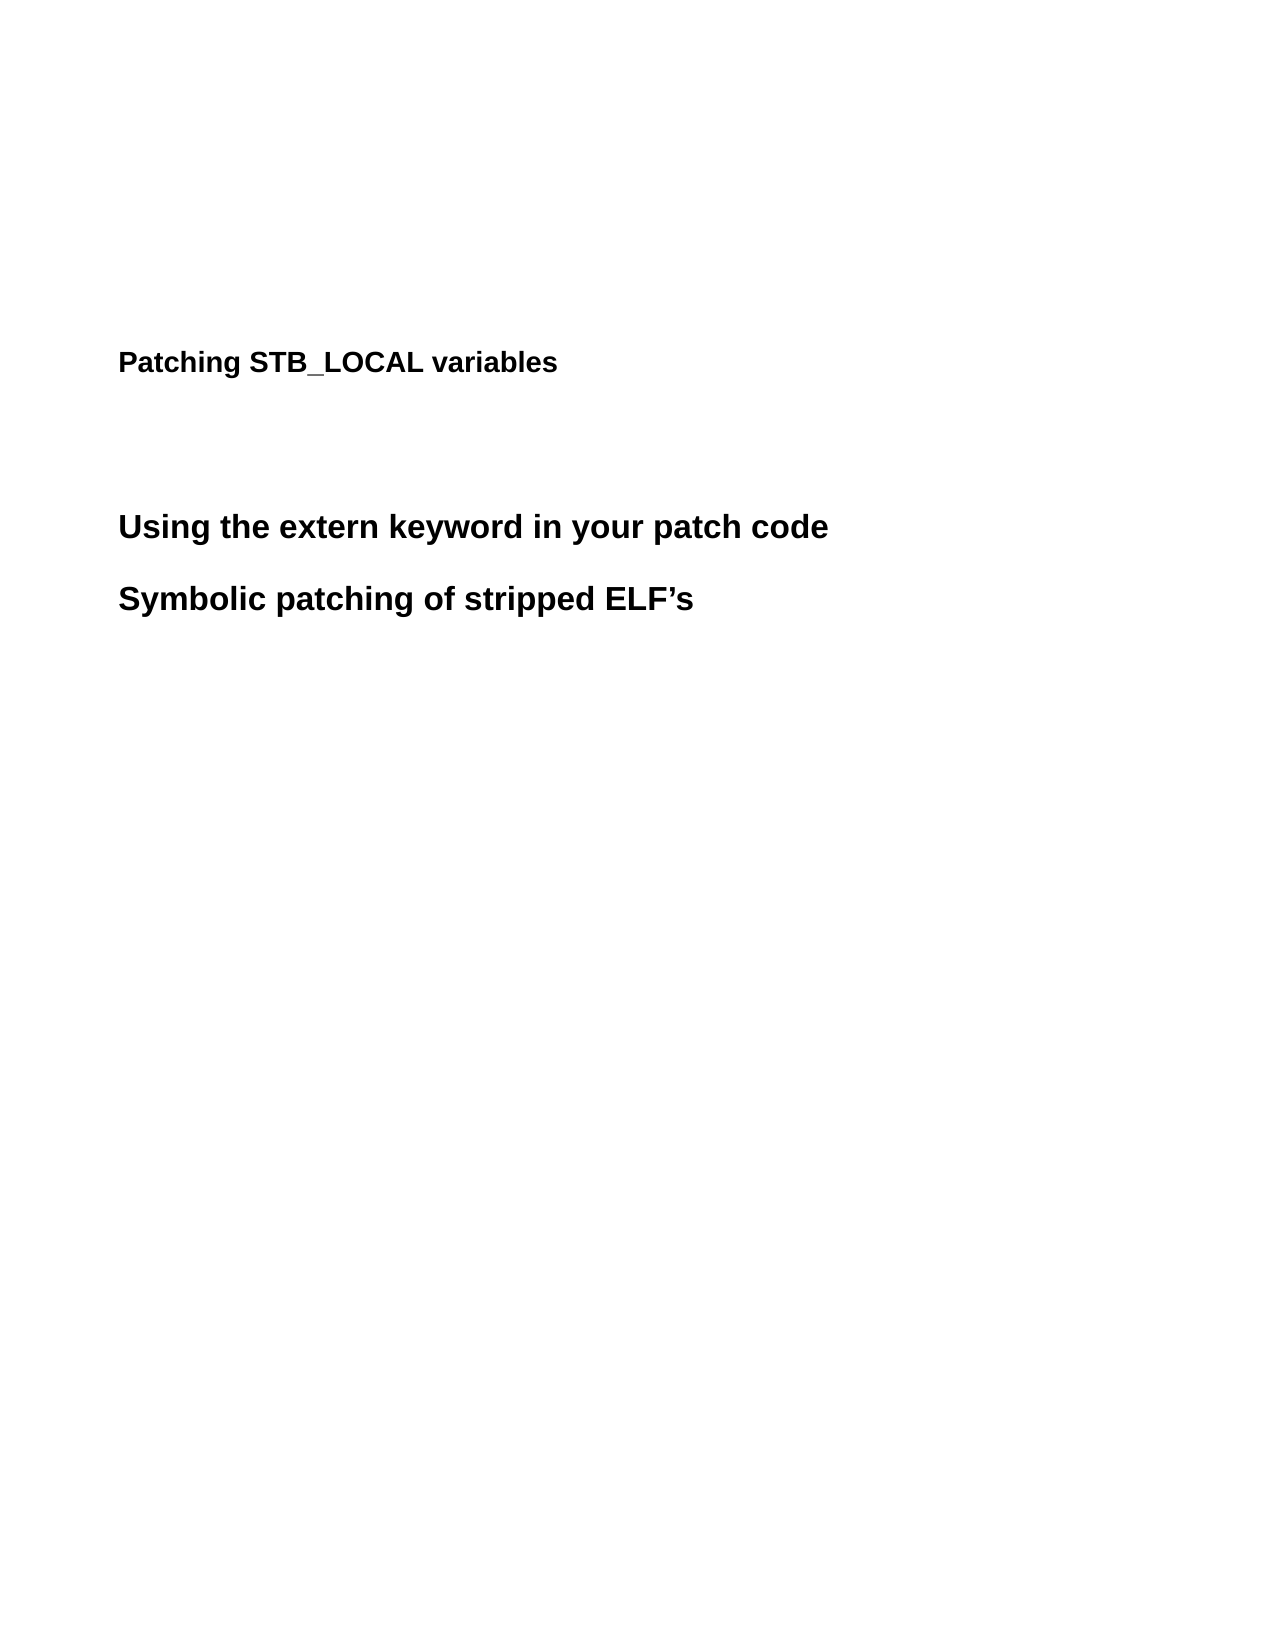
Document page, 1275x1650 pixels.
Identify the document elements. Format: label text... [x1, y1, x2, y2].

subtitle Using the extern keyword in your patch code [118, 507, 1157, 546]
subtitle Patching STB_LOCAL variables [118, 345, 1157, 379]
subtitle Symbolic patching of stripped ELF’s [118, 579, 1157, 618]
